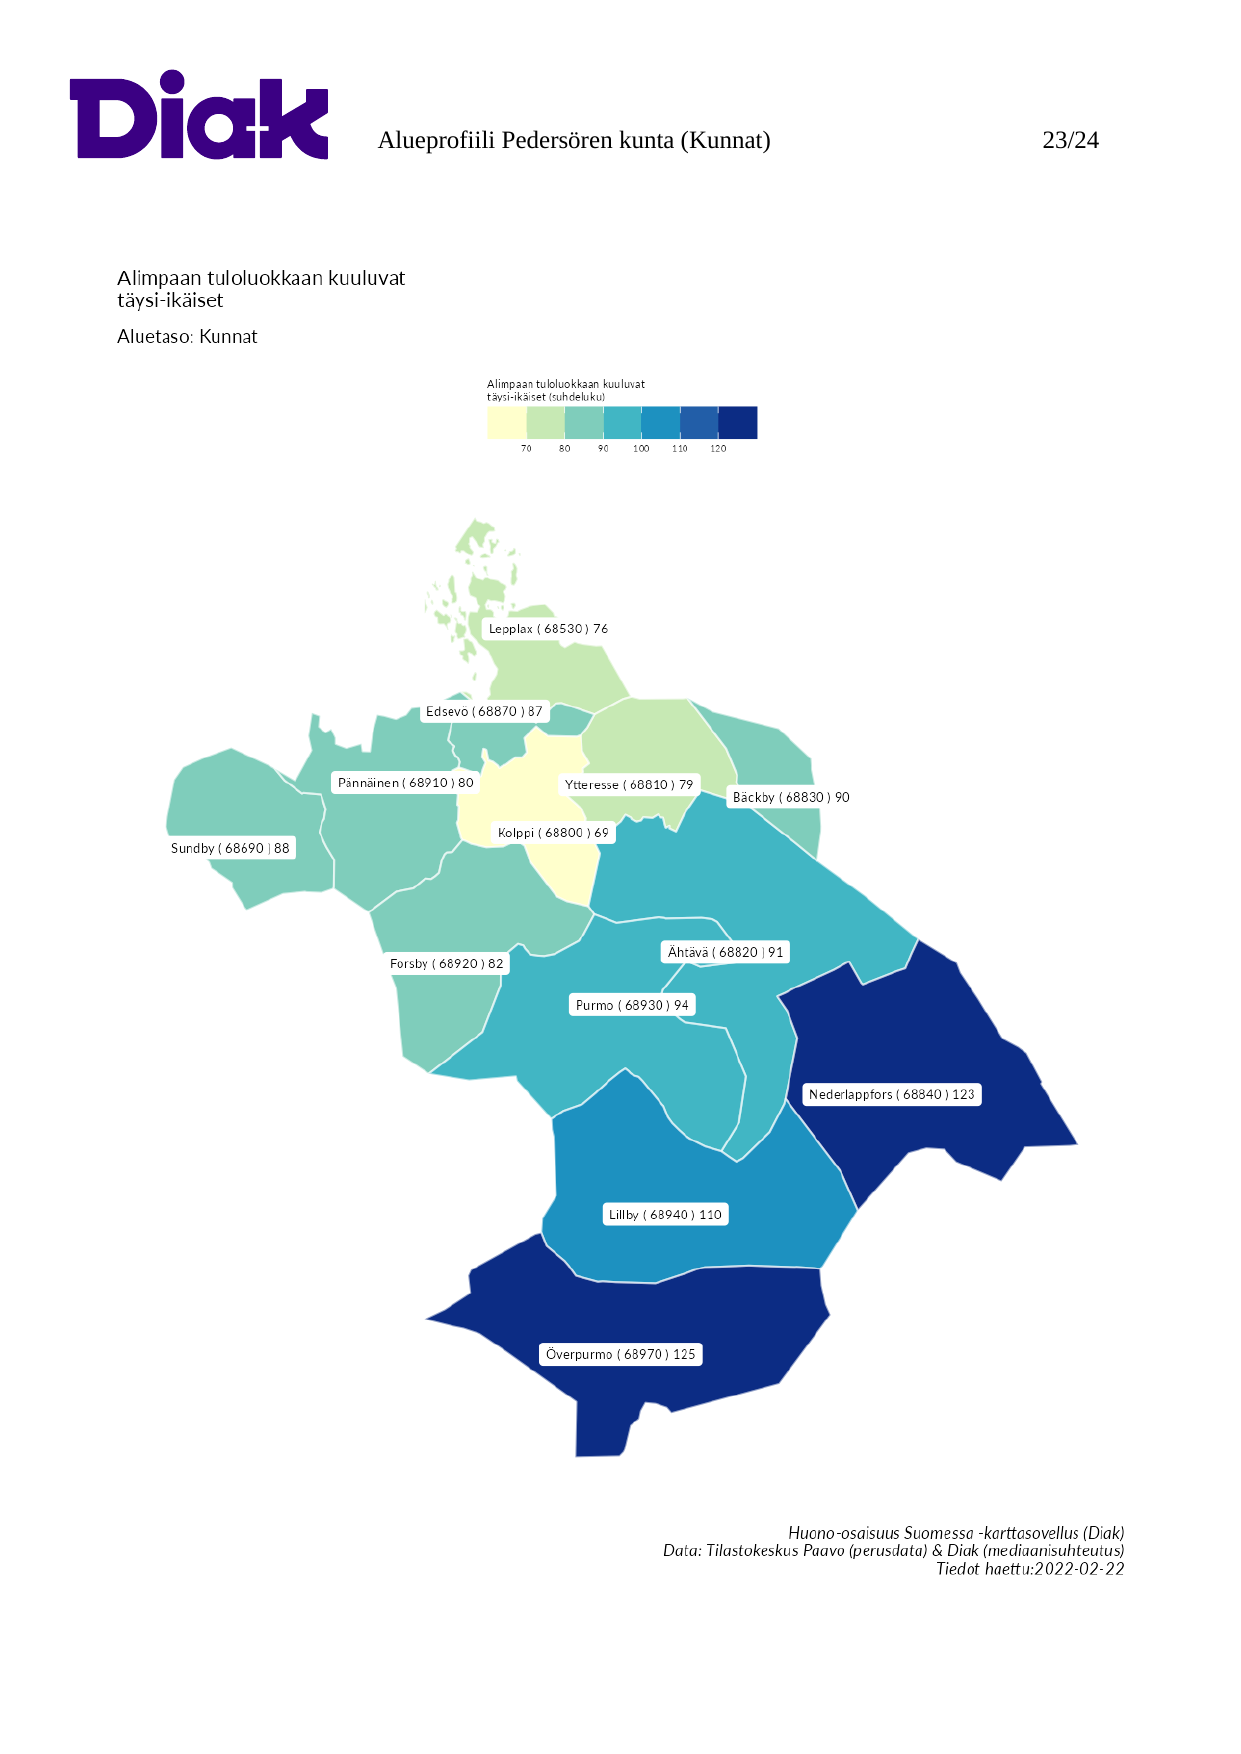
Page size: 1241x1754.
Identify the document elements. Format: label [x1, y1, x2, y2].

picture [61, 196, 1179, 1651]
